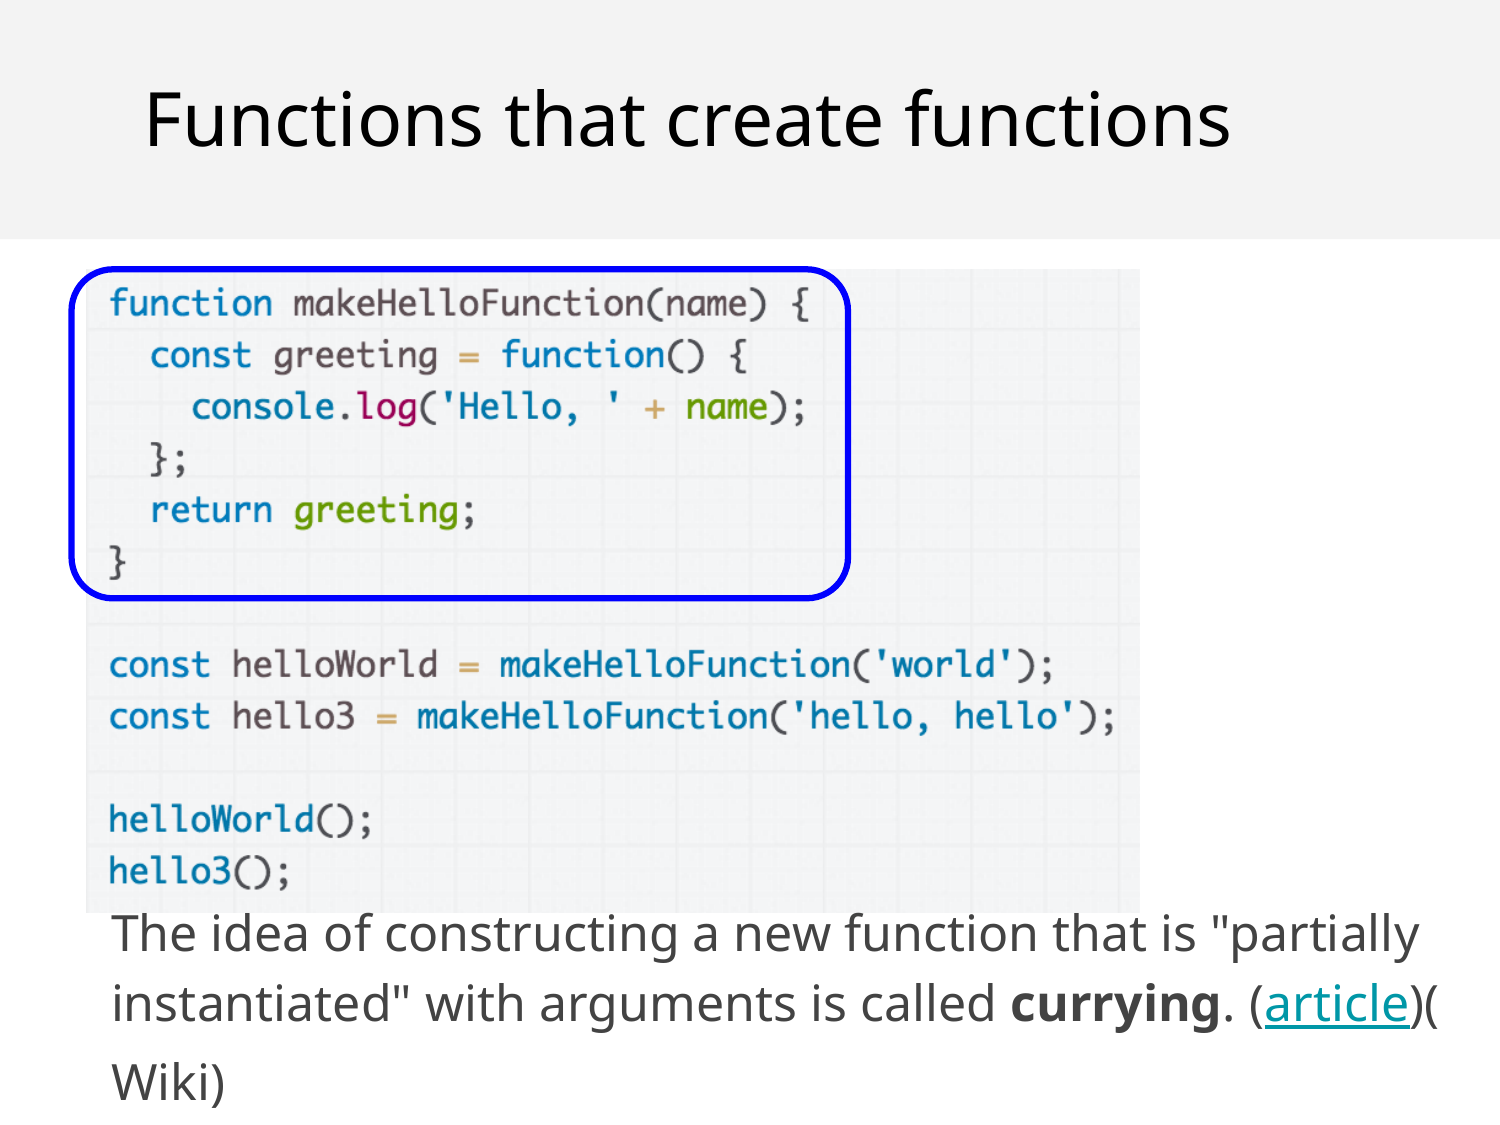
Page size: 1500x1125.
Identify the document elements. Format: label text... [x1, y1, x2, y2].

picture [86, 269, 94, 274]
picture [86, 273, 844, 595]
title Functions that create functions [128, 56, 1372, 183]
picture [86, 269, 1140, 913]
list The idea of constructing a new function that is "partially instantiated" with arguments is called currying. (article)(Wiki) [95, 934, 1500, 1077]
